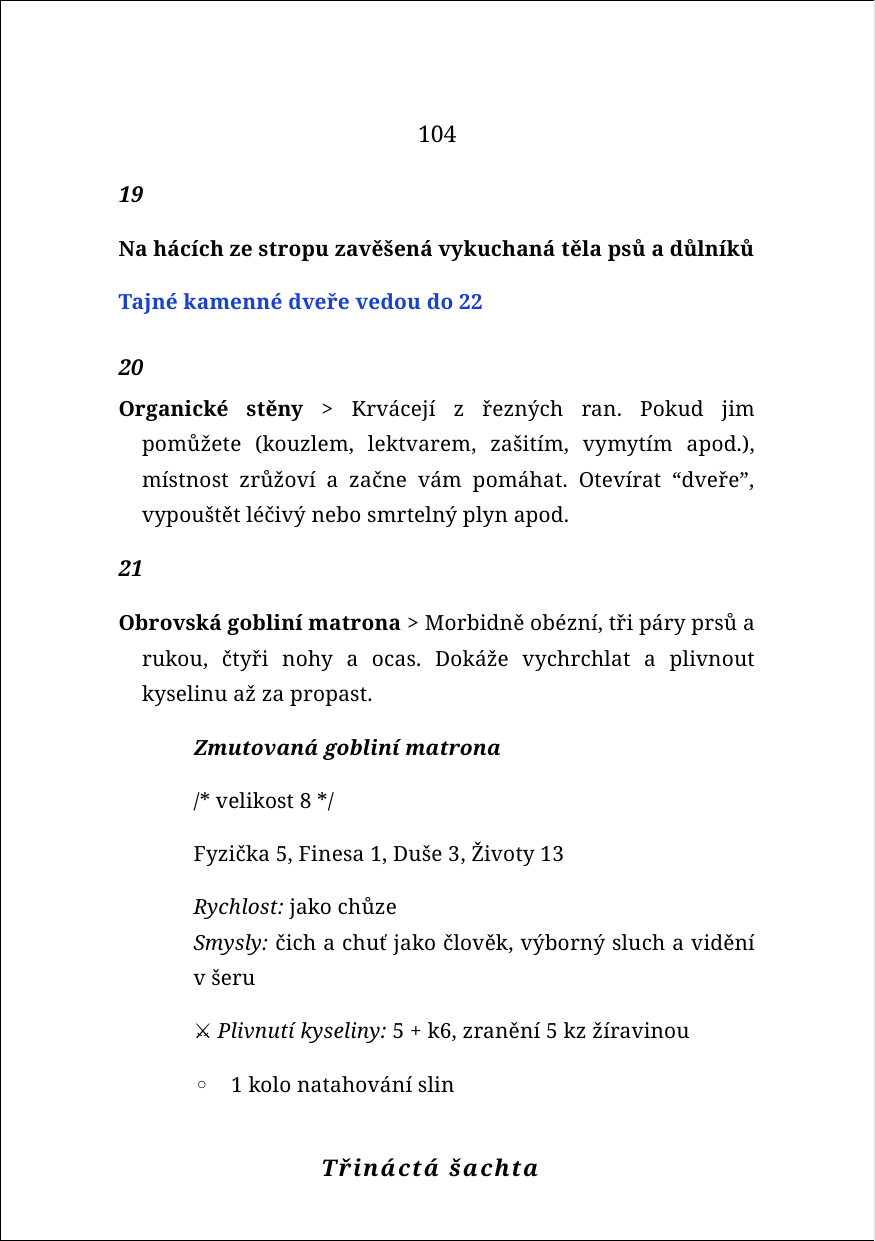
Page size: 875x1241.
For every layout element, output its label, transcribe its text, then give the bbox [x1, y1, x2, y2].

list Zmutovaná gobliní matrona [156, 733, 756, 761]
text Tajné kamenné dveře vedou do 22 [118, 287, 756, 316]
text Na hácích ze stropu zavěšená vykuchaná těla psů a důlníků [118, 234, 756, 262]
text Obrovská gobliní matrona > Morbidně obézní, tři páry prsů a rukou, čtyři nohy a ocas. Dokáže vychrchlat a plivnout kyselinu až za propast. [118, 608, 756, 708]
text Organické stěny > Krvácejí z řezných ran. Pokud jim pomůžete (kouzlem, lektvarem, zašitím, vymytím apod.), místnost zrůžoví a začne vám pomáhat. Otevírat “dveře”, vypouštět léčivý nebo smrtelný plyn apod. [118, 394, 756, 529]
list 1 kolo natahování slin [193, 1070, 756, 1098]
list Rychlost: jako chůze Smysly: čich a chuť jako člověk, výborný sluch a vidění v šeru [156, 892, 756, 992]
list Fyzička 5, Finesa 1, Duše 3, Životy 13 [156, 839, 756, 867]
list ⚔ Plivnutí kyseliny: 5 + k6, zranění 5 kz žíravinou [156, 1017, 756, 1045]
subtitle 20 [118, 352, 756, 382]
text 21 [118, 553, 756, 583]
text 19 [118, 179, 756, 209]
list /* velikost 8 */ [156, 786, 756, 814]
